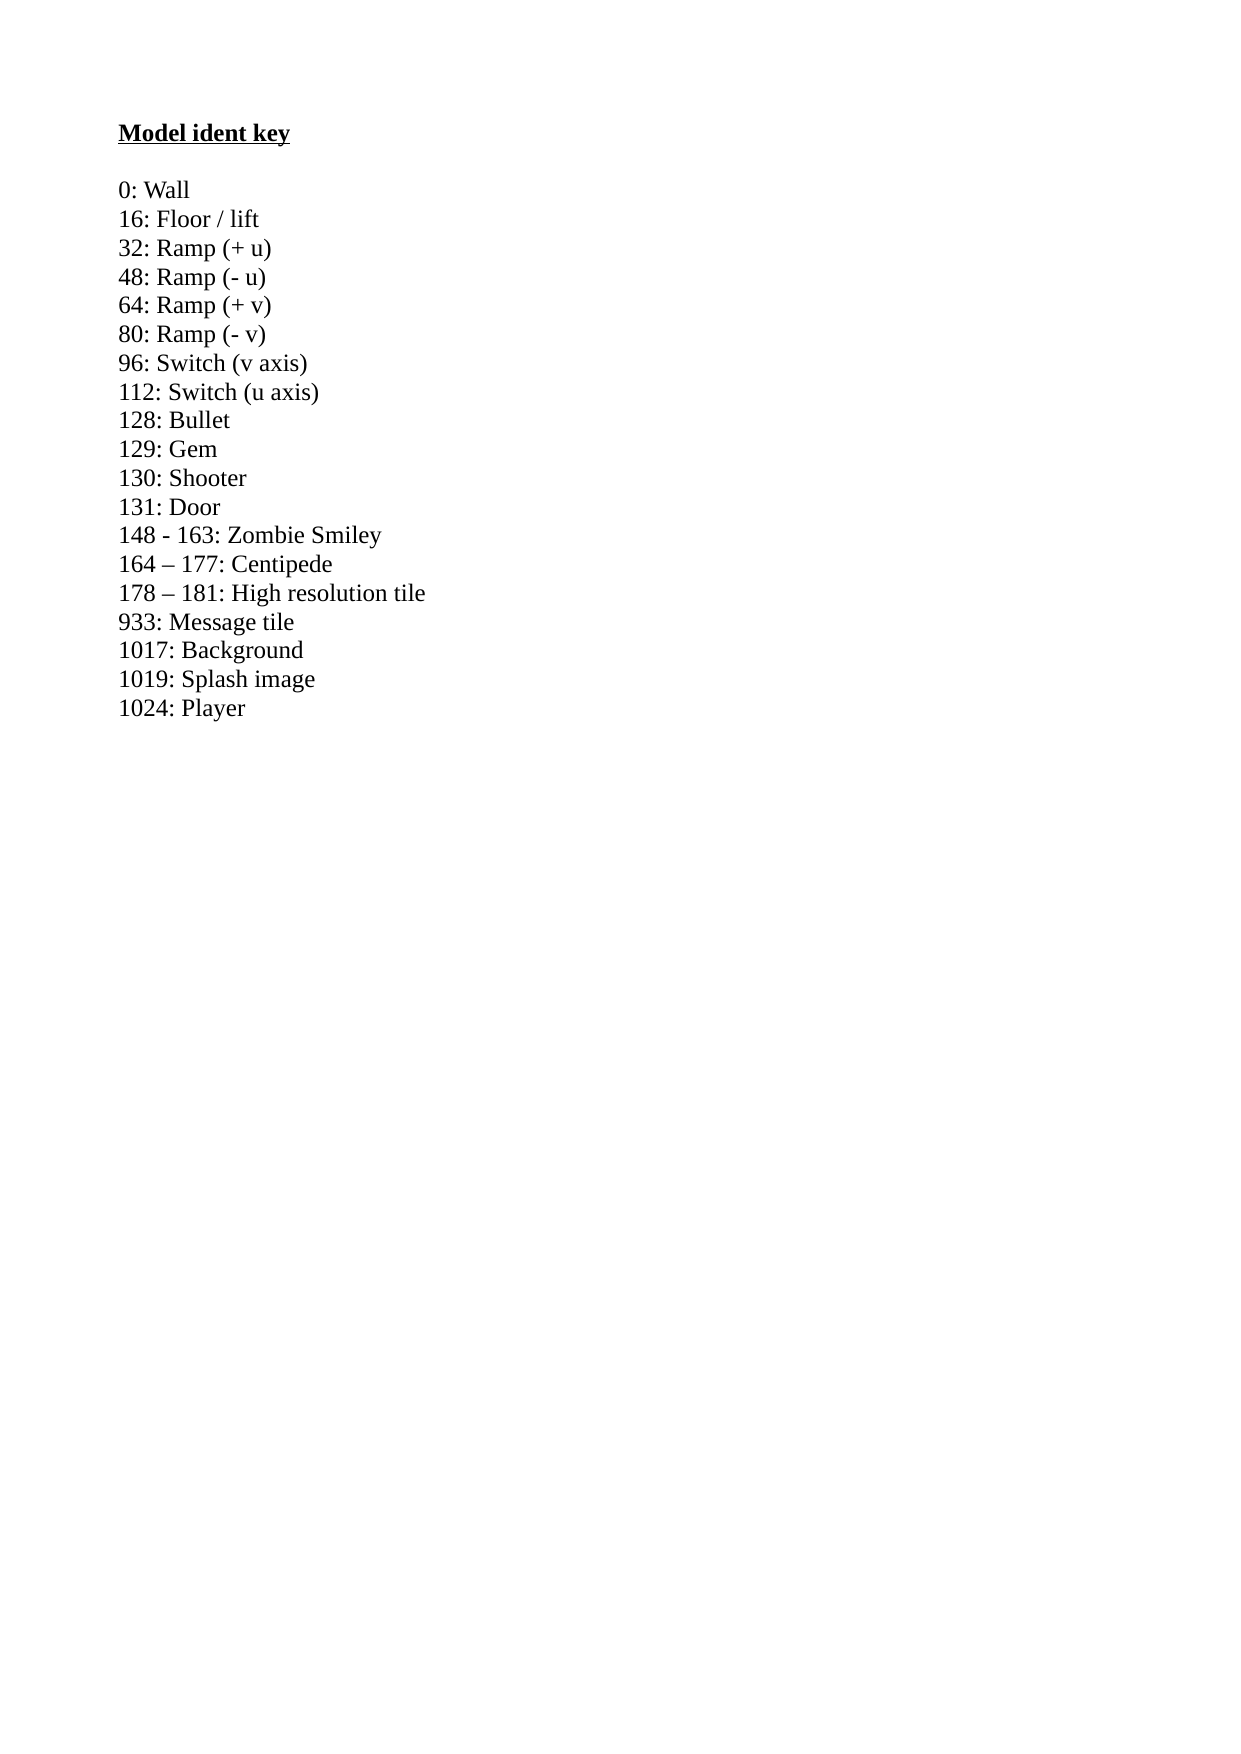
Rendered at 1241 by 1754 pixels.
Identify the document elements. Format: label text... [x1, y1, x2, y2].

text 130: Shooter [118, 463, 1122, 492]
text 1017: Background [118, 636, 1122, 664]
text 164 – 177: Centipede [118, 549, 1122, 578]
text 148 - 163: Zombie Smiley [118, 521, 1122, 549]
text 64: Ramp (+ v) [118, 291, 1122, 319]
text Model ident key [118, 118, 1122, 147]
text 96: Switch (v axis) [118, 348, 1122, 377]
text 1024: Player [118, 693, 1122, 722]
text 0: Wall [118, 176, 1122, 204]
text 131: Door [118, 492, 1122, 521]
text 128: Bullet [118, 406, 1122, 434]
text 178 – 181: High resolution tile [118, 578, 1122, 607]
text 1019: Splash image [118, 664, 1122, 693]
text 129: Gem [118, 434, 1122, 463]
text 933: Message tile [118, 607, 1122, 636]
text 16: Floor / lift [118, 204, 1122, 233]
text 32: Ramp (+ u) [118, 233, 1122, 262]
text 112: Switch (u axis) [118, 377, 1122, 406]
text 80: Ramp (- v) [118, 319, 1122, 348]
text 48: Ramp (- u) [118, 262, 1122, 291]
